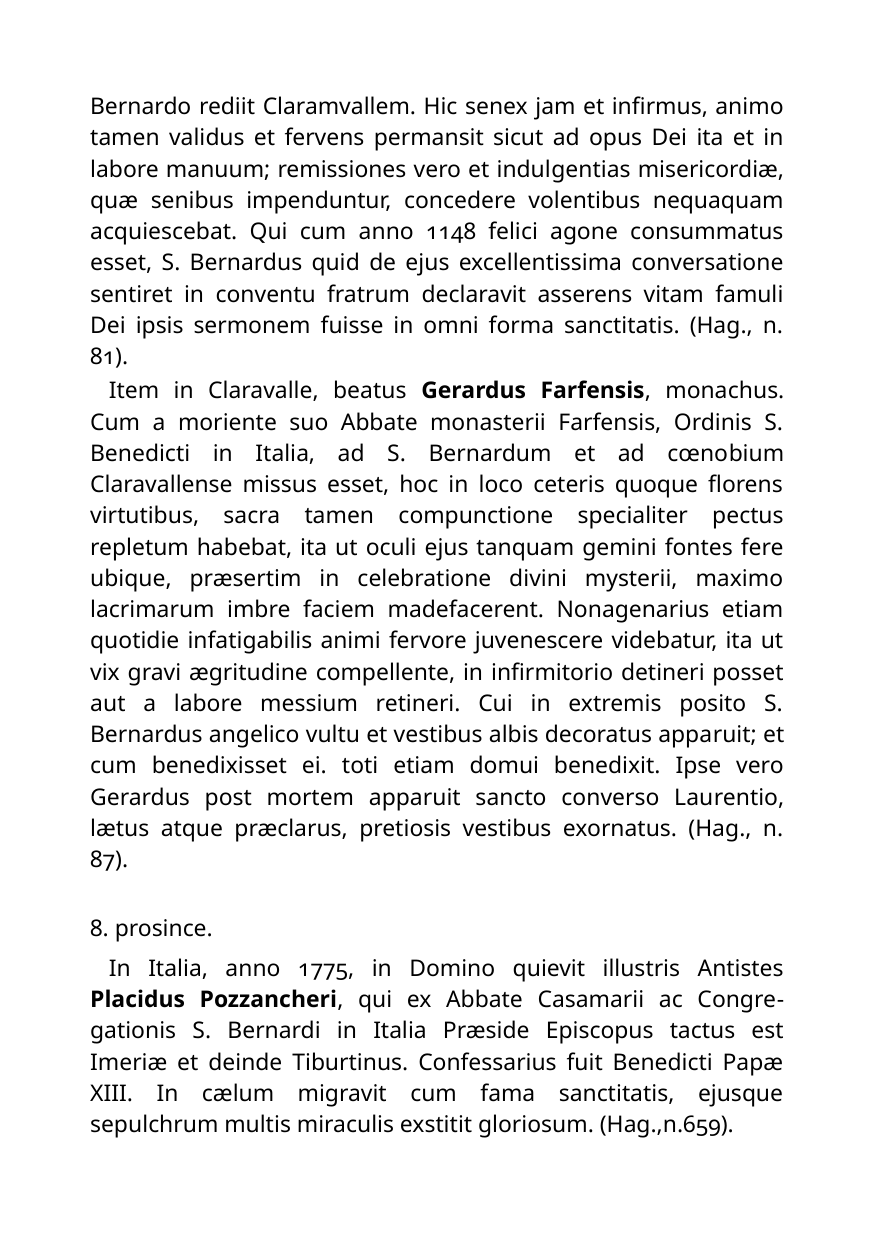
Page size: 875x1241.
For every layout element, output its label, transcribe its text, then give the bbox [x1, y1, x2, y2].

text In Italia, anno 1775, in Domino quievit illustris Antistes Placidus Pozzancheri, qui ex Abbate Casamarii ac Congre­gationis S. Bernardi in Italia Præside Episcopus tactus est Imeriæ et deinde Tiburtinus. Confessarius fuit Benedicti Papæ XIII. In cælum migravit cum fama sanctitatis, ejusque sepulchrum multis miraculis exstitit gloriosum. (Hag.,n.659). [90, 952, 784, 1139]
text Item in Claravalle, beatus Gerardus Farfensis, mona­chus. Cum a moriente suo Abbate monasterii Farfensis, Ordinis S. Benedicti in Italia, ad S. Bernardum et ad cœno­bium Claravallense missus esset, hoc in loco ceteris quoque florens virtutibus, sacra tamen compunctione specialiter pectus repletum habebat, ita ut oculi ejus tanquam gemini fontes fere ubique, præsertim in celebratione divini mysterii, maximo lacrimarum imbre faciem madefacerent. Nonagenarius etiam quotidie infatigabilis animi fervore juvenescere videbatur, ita ut vix gravi ægritudine compellente, in infirmitorio detineri posset aut a labore messium retineri. Cui in extremis posito S. Bernardus angelico vultu et vestibus albis decoratus appa­ruit; et cum benedixisset ei. toti etiam domui benedixit. Ipse vero Gerardus post mortem apparuit sancto converso Lau­rentio, lætus atque præclarus, pretiosis vestibus exornatus. (Hag., n. 87). [90, 374, 784, 874]
text 8. prosince. [90, 912, 784, 943]
text Bernardo rediit Claramvallem. Hic senex jam et infirmus, animo tamen validus et fervens permansit sicut ad opus Dei ita et in labore manuum; remissiones vero et indul­gentias misericordiæ, quæ senibus impenduntur, concedere volentibus nequaquam acquiescebat. Qui cum anno 1148 felici agone consummatus esset, S. Bernardus quid de ejus excellentissima conversatione sentiret in conventu fratrum declaravit asserens vitam famuli Dei ipsis sermonem fuisse in omni forma sanctitatis. (Hag., n. 81). [90, 90, 784, 371]
